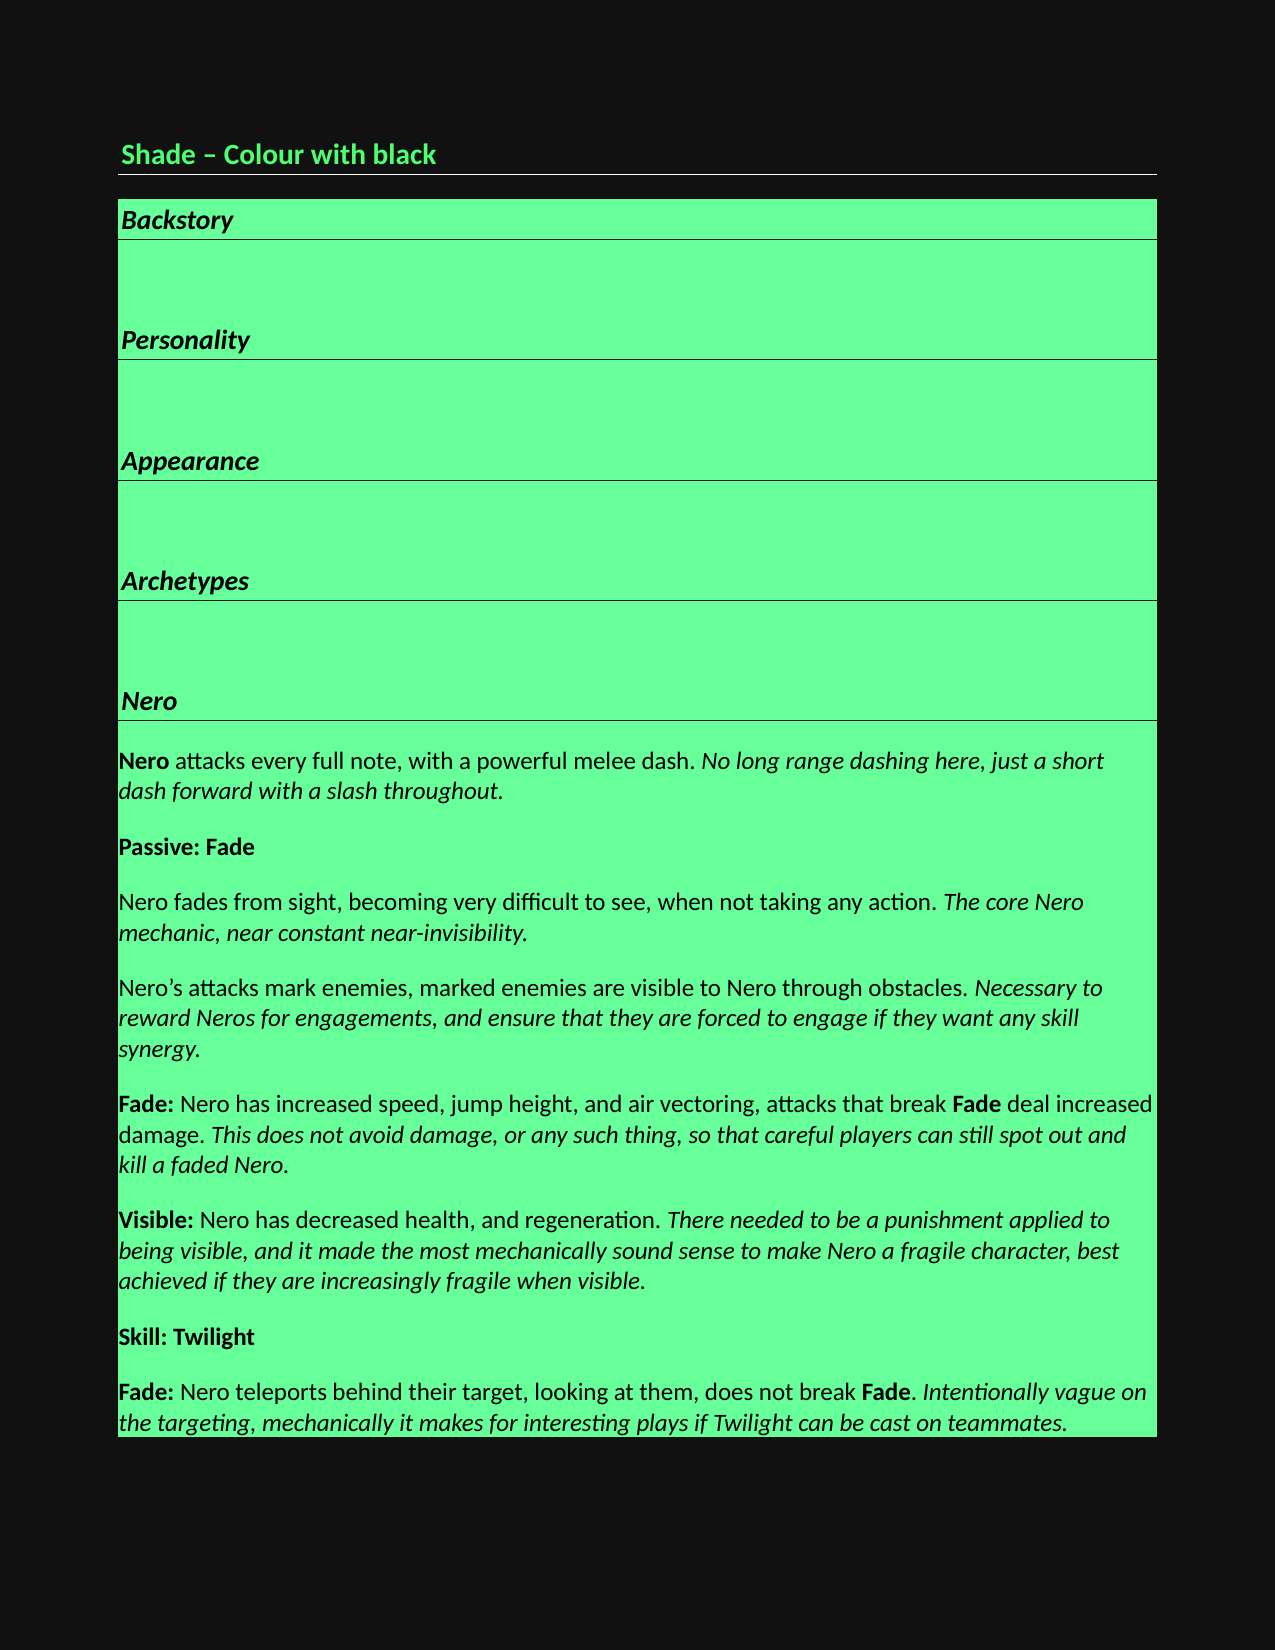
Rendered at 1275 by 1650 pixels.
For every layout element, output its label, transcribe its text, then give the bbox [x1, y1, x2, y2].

text Fade: Nero has increased speed, jump height, and air vectoring, attacks that break Fade deal increased damage. This does not avoid damage, or any such thing, so that careful players can still spot out and kill a faded Nero. [118, 1088, 1157, 1180]
subtitle Shade – Colour with black [118, 133, 1157, 174]
text Skill: Twilight [118, 1321, 1157, 1351]
text Backstory [118, 199, 1157, 239]
text Fade: Nero teleports behind their target, looking at them, does not break Fade. Intentionally vague on the targeting, mechanically it makes for interesting plays if Twilight can be cast on teammates. [118, 1376, 1157, 1437]
text Archetypes [118, 560, 1157, 600]
text Appearance [118, 440, 1157, 480]
text Visible: Nero has decreased health, and regeneration. There needed to be a punishment applied to being visible, and it made the most mechanically sound sense to make Nero a fragile character, best achieved if they are increasingly fragile when visible. [118, 1205, 1157, 1296]
text Passive: Fade [118, 831, 1157, 861]
text Nero [118, 680, 1157, 720]
text Nero fades from sight, becoming very difficult to see, when not taking any action. The core Nero mechanic, near constant near-invisibility. [118, 886, 1157, 947]
text Personality [118, 320, 1157, 359]
text Nero attacks every full note, with a powerful melee dash. No long range dashing here, just a short dash forward with a slash throughout. [118, 745, 1157, 806]
text Nero’s attacks mark enemies, marked enemies are visible to Nero through obstacles. Necessary to reward Neros for engagements, and ensure that they are forced to engage if they want any skill synergy. [118, 972, 1157, 1063]
